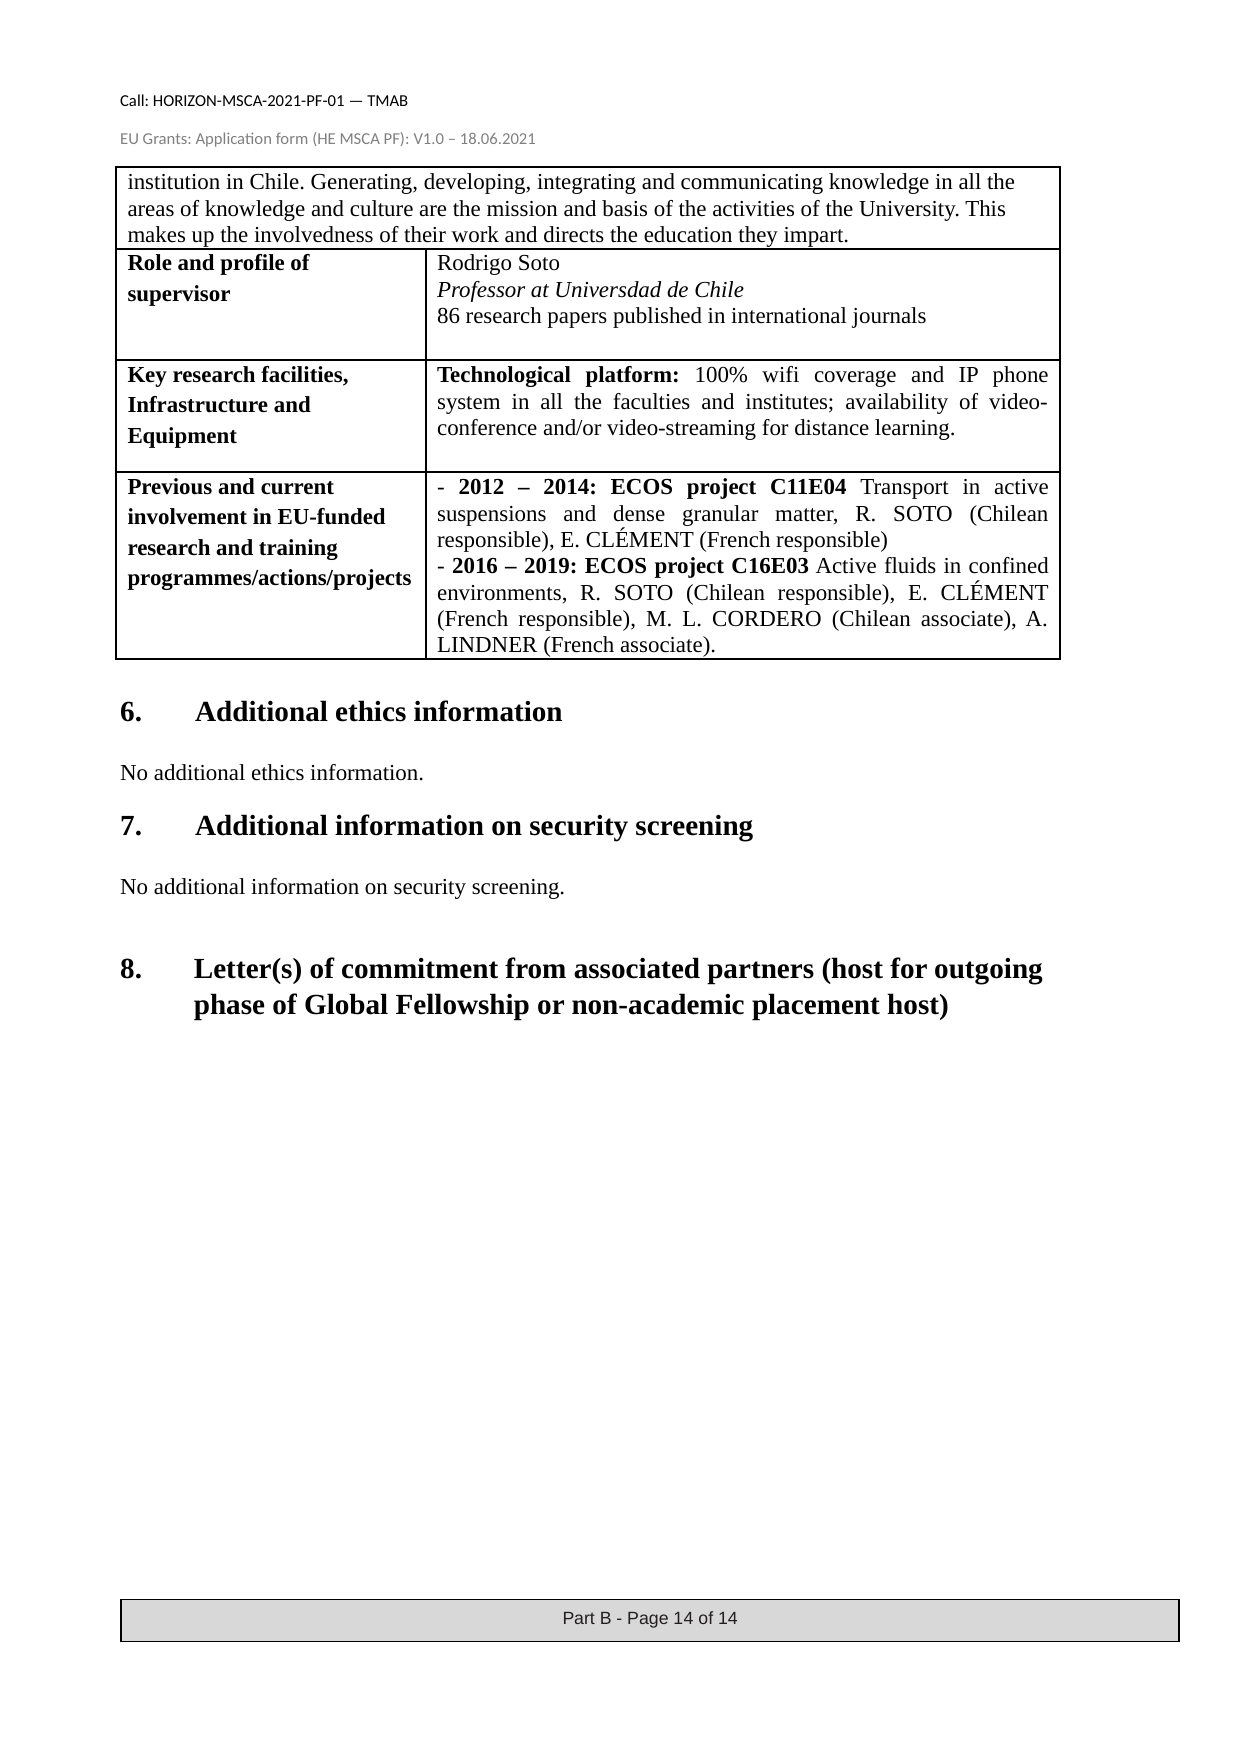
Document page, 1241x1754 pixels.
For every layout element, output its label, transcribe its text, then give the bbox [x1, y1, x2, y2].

subtitle 8. Letter(s) of commitment from associated partners (host for outgoing phase of Global Fellowship or non-academic placement host) [120, 952, 1121, 1020]
table_cell institution in Chile. Generating, developing, integrating and communicating knowledge in all the areas of knowledge and culture are the mission and basis of the activities of the University. This makes up the involvedness of their work and directs the education they impart. [117, 168, 1059, 247]
text No additional information on security screening. [120, 873, 1121, 899]
table_cell Rodrigo Soto Professor at Universdad de Chile 86 research papers published in international journals [427, 250, 1059, 359]
subtitle 7. Additional information on security screening [120, 808, 1121, 841]
text No additional ethics information. [120, 759, 1121, 786]
table_cell - 2012 – 2014: ECOS project C11E04 Transport in active suspensions and dense granular matter, R. SOTO (Chilean responsible), E. CLÉMENT (French responsible) - 2016 – 2019: ECOS project C16E03 Active fluids in confined environments, R. SOTO (Chilean responsible), E. CLÉMENT (French responsible), M. L. CORDERO (Chilean associate), A. LINDNER (French associate). [427, 473, 1059, 658]
subtitle 6. Additional ethics information [120, 694, 1121, 728]
table_cell Previous and current involvement in EU-funded research and training programmes/actions/projects [117, 473, 425, 658]
table_cell Key research facilities, Infrastructure and Equipment [117, 361, 425, 471]
table_cell Role and profile of supervisor [117, 250, 425, 359]
table_cell Technological platform: 100% wifi coverage and IP phone system in all the faculties and institutes; availability of video-conference and/or video-streaming for distance learning. [427, 361, 1059, 471]
